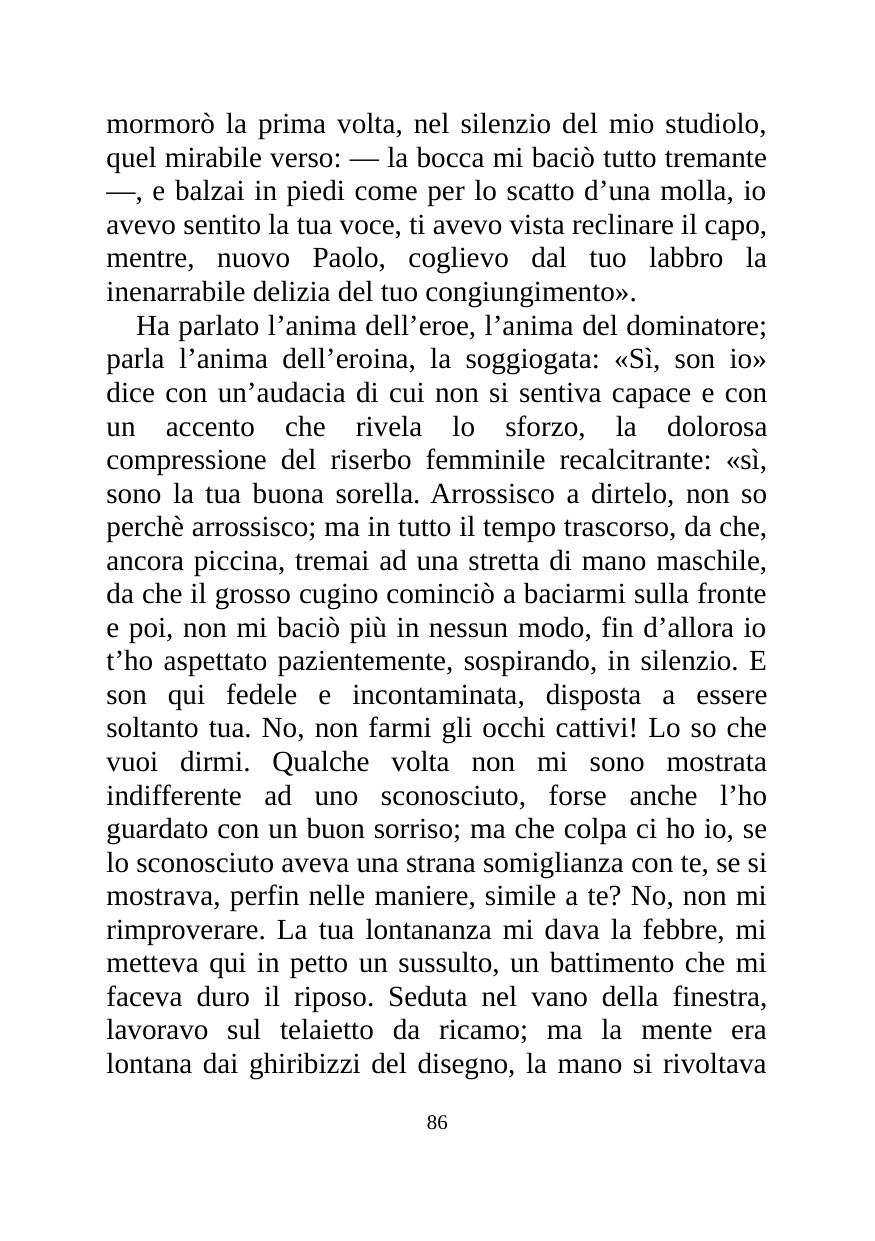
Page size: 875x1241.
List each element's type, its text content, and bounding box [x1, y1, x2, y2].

text Ha parlato l’anima dell’eroe, l’anima del dominatore; parla l’anima dell’eroina, la soggiogata: «Sì, son io» dice con un’audacia di cui non si sentiva capace e con un accento che rivela lo sforzo, la dolorosa compressione del riserbo femminile recalcitrante: «sì, sono la tua buona sorella. Arrossisco a dirtelo, non so perchè arrossisco; ma in tutto il tempo trascorso, da che, ancora piccina, tremai ad una stretta di mano maschile, da che il grosso cugino cominciò a baciarmi sulla fronte e poi, non mi baciò più in nessun modo, fin d’allora io t’ho aspettato pazientemente, sospirando, in silenzio. E son qui fedele e incontaminata, disposta a essere soltanto tua. No, non farmi gli occhi cattivi! Lo so che vuoi dirmi. Qualche volta non mi sono mostrata indifferente ad uno sconosciuto, forse anche l’ho guardato con un buon sorriso; ma che colpa ci ho io, se lo sconosciuto aveva una strana somiglianza con te, se si mostrava, perfin nelle maniere, simile a te? No, non mi rimproverare. La tua lontananza mi dava la febbre, mi metteva qui in petto un sussulto, un battimento che mi faceva duro il riposo. Seduta nel vano della finestra, lavoravo sul telaietto da ricamo; ma la mente era lontana dai ghiribizzi del disegno, la mano si rivoltava [106, 308, 768, 1079]
text mormorò la prima volta, nel silenzio del mio studiolo, quel mirabile verso: — la bocca mi baciò tutto tremante —, e balzai in piedi come per lo scatto d’una molla, io avevo sentito la tua voce, ti avevo vista reclinare il capo, mentre, nuovo Paolo, coglievo dal tuo labbro la inenarrabile delizia del tuo congiungimento». [106, 106, 768, 307]
